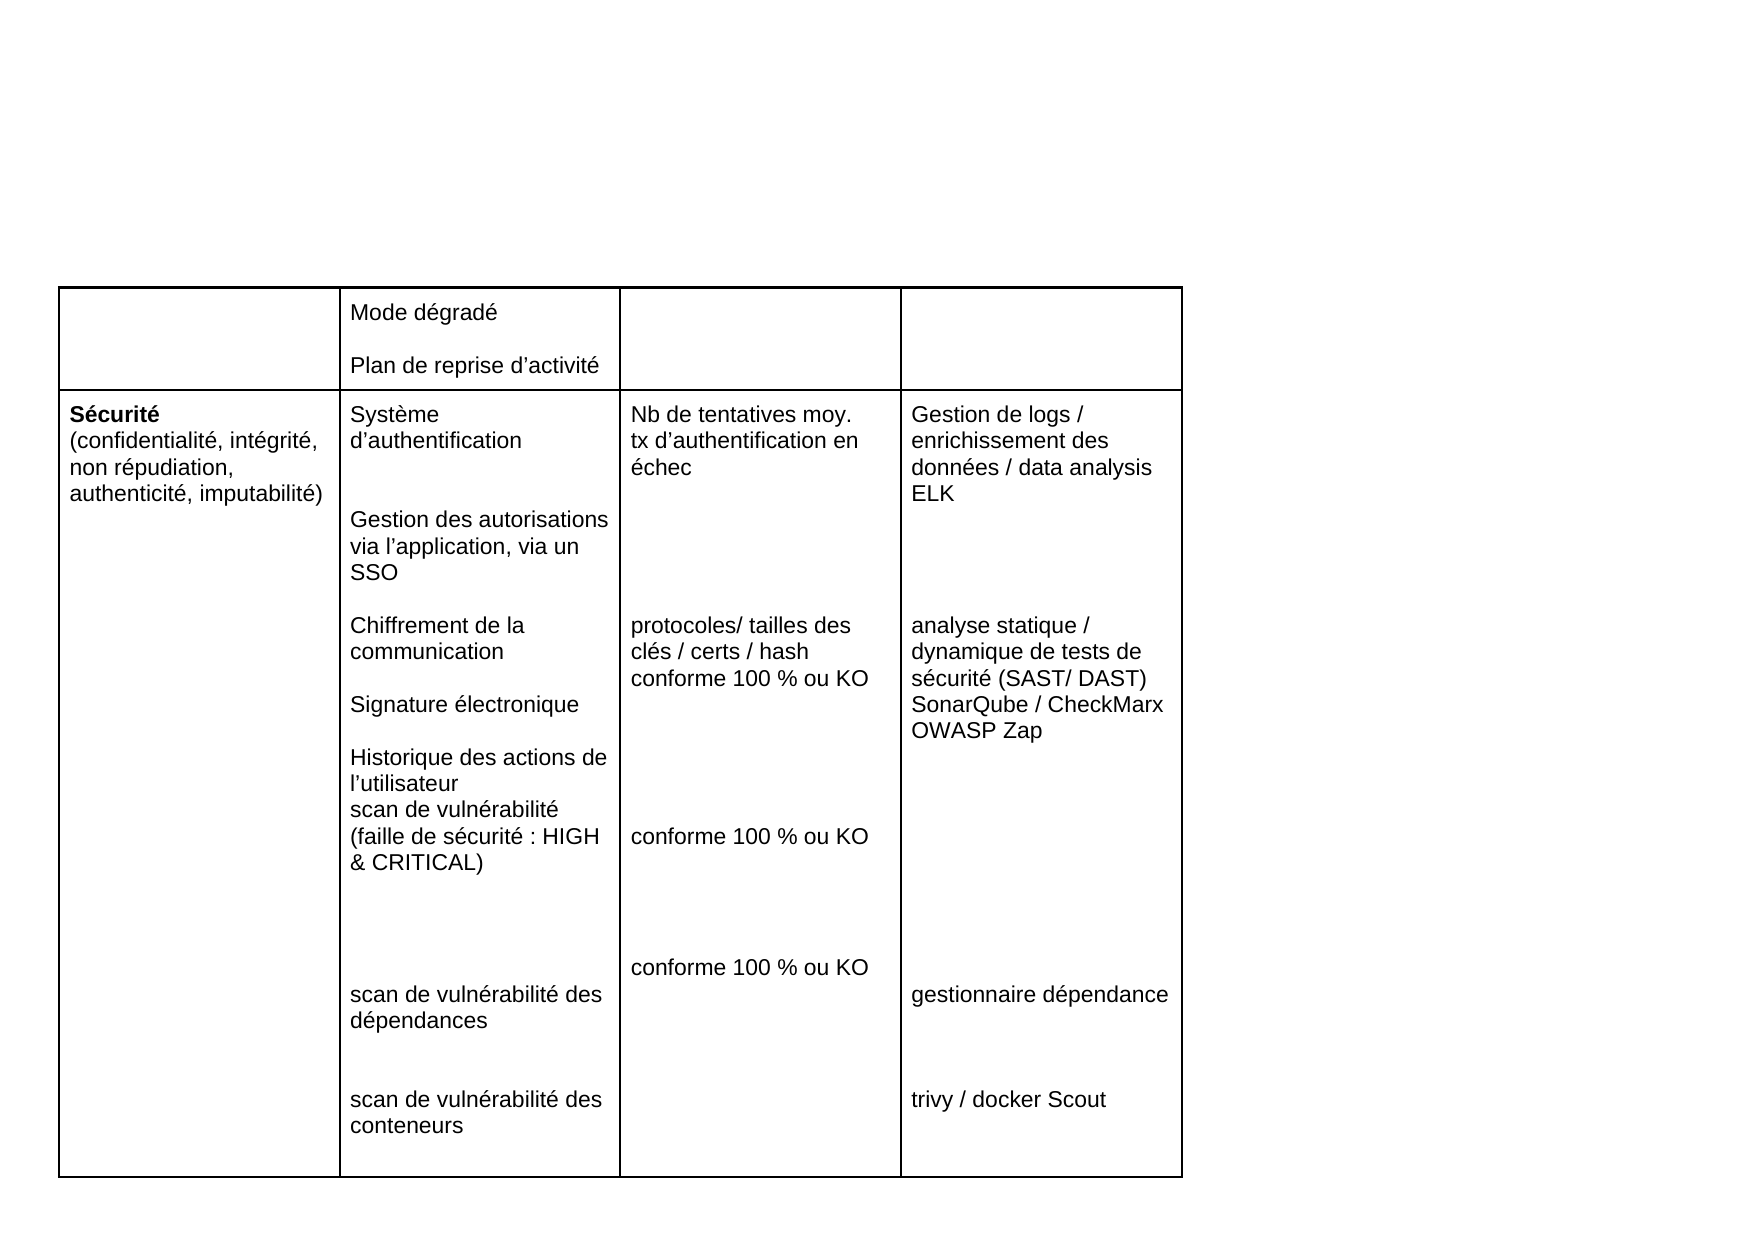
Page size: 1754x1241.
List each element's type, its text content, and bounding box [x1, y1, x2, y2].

table_cell [902, 289, 1181, 388]
table_cell Nb de tentatives moy. tx d’authentification en échec protocoles/ tailles des clés / certs / hash conforme 100 % ou KO conforme 100 % ou KO conforme 100 % ou KO [621, 391, 900, 1176]
table_cell [60, 289, 339, 388]
table_cell Sécurité (confidentialité, intégrité, non répudiation, authenticité, imputabilité) [60, 391, 339, 1176]
table_cell Gestion de logs / enrichissement des données / data analysis ELK analyse statique / dynamique de tests de sécurité (SAST/ DAST) SonarQube / CheckMarx OWASP Zap gestionnaire dépendance trivy / docker Scout [902, 391, 1181, 1176]
table_cell [621, 289, 900, 388]
table_cell Système d’authentification Gestion des autorisations via l’application, via un SSO Chiffrement de la communication Signature électronique Historique des actions de l’utilisateur scan de vulnérabilité (faille de sécurité : HIGH & CRITICAL) scan de vulnérabilité des dépendances scan de vulnérabilité des conteneurs [341, 391, 619, 1176]
table_cell Mode dégradé Plan de reprise d’activité [341, 289, 619, 388]
